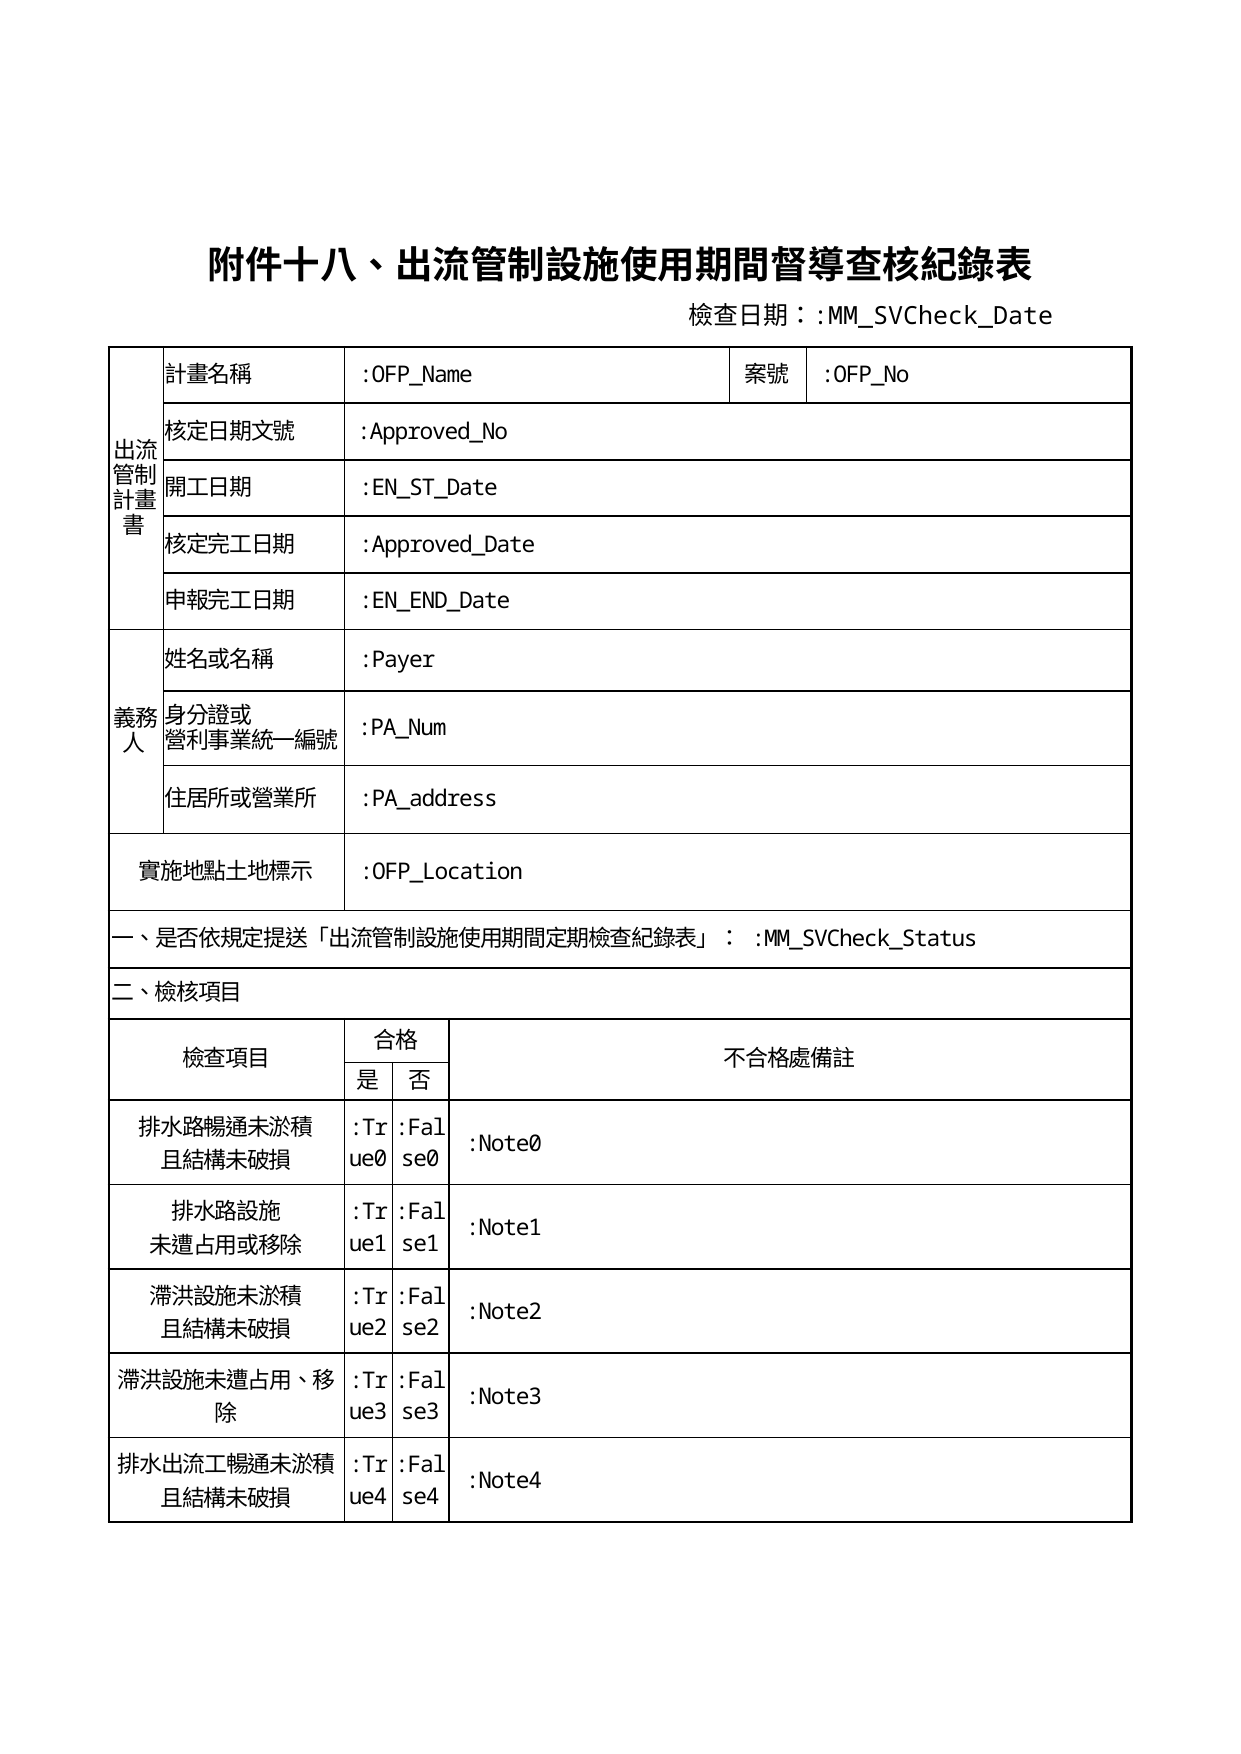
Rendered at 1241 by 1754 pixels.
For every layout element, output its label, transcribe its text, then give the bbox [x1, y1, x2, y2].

table_header :OFP_No [807, 348, 1130, 402]
table_cell 申報完工日期 [164, 574, 344, 628]
table_cell :False2 [393, 1270, 448, 1352]
table_cell 身分證或 營利事業統一編號 [164, 692, 344, 764]
table_cell 核定日期文號 [164, 404, 344, 459]
table_cell :True4 [345, 1438, 392, 1521]
table_cell 合格 [345, 1020, 448, 1062]
table_cell :Approved_Date [345, 517, 1130, 572]
table_cell 否 [393, 1063, 448, 1099]
table_cell :PA_address [345, 766, 1130, 833]
table_cell :True1 [345, 1185, 392, 1268]
table_cell :False0 [393, 1101, 448, 1183]
table_cell :Approved_No [345, 404, 1130, 459]
table_cell :False3 [393, 1354, 448, 1437]
table_cell 檢查項目 [110, 1020, 344, 1099]
table_header 計畫名稱 [164, 348, 344, 402]
table_header 出流管制計畫書 [110, 348, 163, 628]
table_cell :PA_Num [345, 692, 1130, 764]
table_cell :True2 [345, 1270, 392, 1352]
table_cell :Note2 [450, 1270, 1130, 1352]
table_cell :Note1 [450, 1185, 1130, 1268]
table_cell 開工日期 [164, 461, 344, 515]
table_cell :False1 [393, 1185, 448, 1268]
table_cell 是 [345, 1063, 392, 1099]
table_cell :Note4 [450, 1438, 1130, 1521]
table_cell 義務人 [110, 630, 163, 833]
table_cell 不合格處備註 [450, 1020, 1130, 1099]
table_cell 滯洪設施未淤積 且結構未破損 [110, 1270, 344, 1352]
table_header 案號 [730, 348, 806, 402]
table_cell :True3 [345, 1354, 392, 1437]
text 附件十八、出流管制設施使用期間督導查核紀錄表 [187, 221, 1053, 283]
table_cell :Payer [345, 630, 1130, 690]
table_header :OFP_Name [345, 348, 729, 402]
text 檢查日期：:MM_SVCheck_Date [187, 296, 1053, 332]
table_cell 排水出流工暢通未淤積且結構未破損 [110, 1438, 344, 1521]
table_cell 住居所或營業所 [164, 766, 344, 833]
table_cell 排水路設施 未遭占用或移除 [110, 1185, 344, 1268]
table_cell :Note0 [450, 1101, 1130, 1183]
table_cell 排水路暢通未淤積 且結構未破損 [110, 1101, 344, 1183]
table_cell :EN_ST_Date [345, 461, 1130, 515]
table_cell 姓名或名稱 [164, 630, 344, 690]
table_cell 滯洪設施未遭占用、移除 [110, 1354, 344, 1437]
table_cell :Note3 [450, 1354, 1130, 1437]
table_cell 核定完工日期 [164, 517, 344, 572]
table_cell :OFP_Location [345, 834, 1130, 909]
table_cell 一、是否依規定提送「出流管制設施使用期間定期檢查紀錄表」： :MM_SVCheck_Status [110, 911, 1130, 967]
table_cell :False4 [393, 1438, 448, 1521]
table_cell 二、檢核項目 [110, 969, 1130, 1018]
table_cell :EN_END_Date [345, 574, 1130, 628]
table_cell :True0 [345, 1101, 392, 1183]
table_cell 實施地點土地標示 [110, 834, 344, 909]
